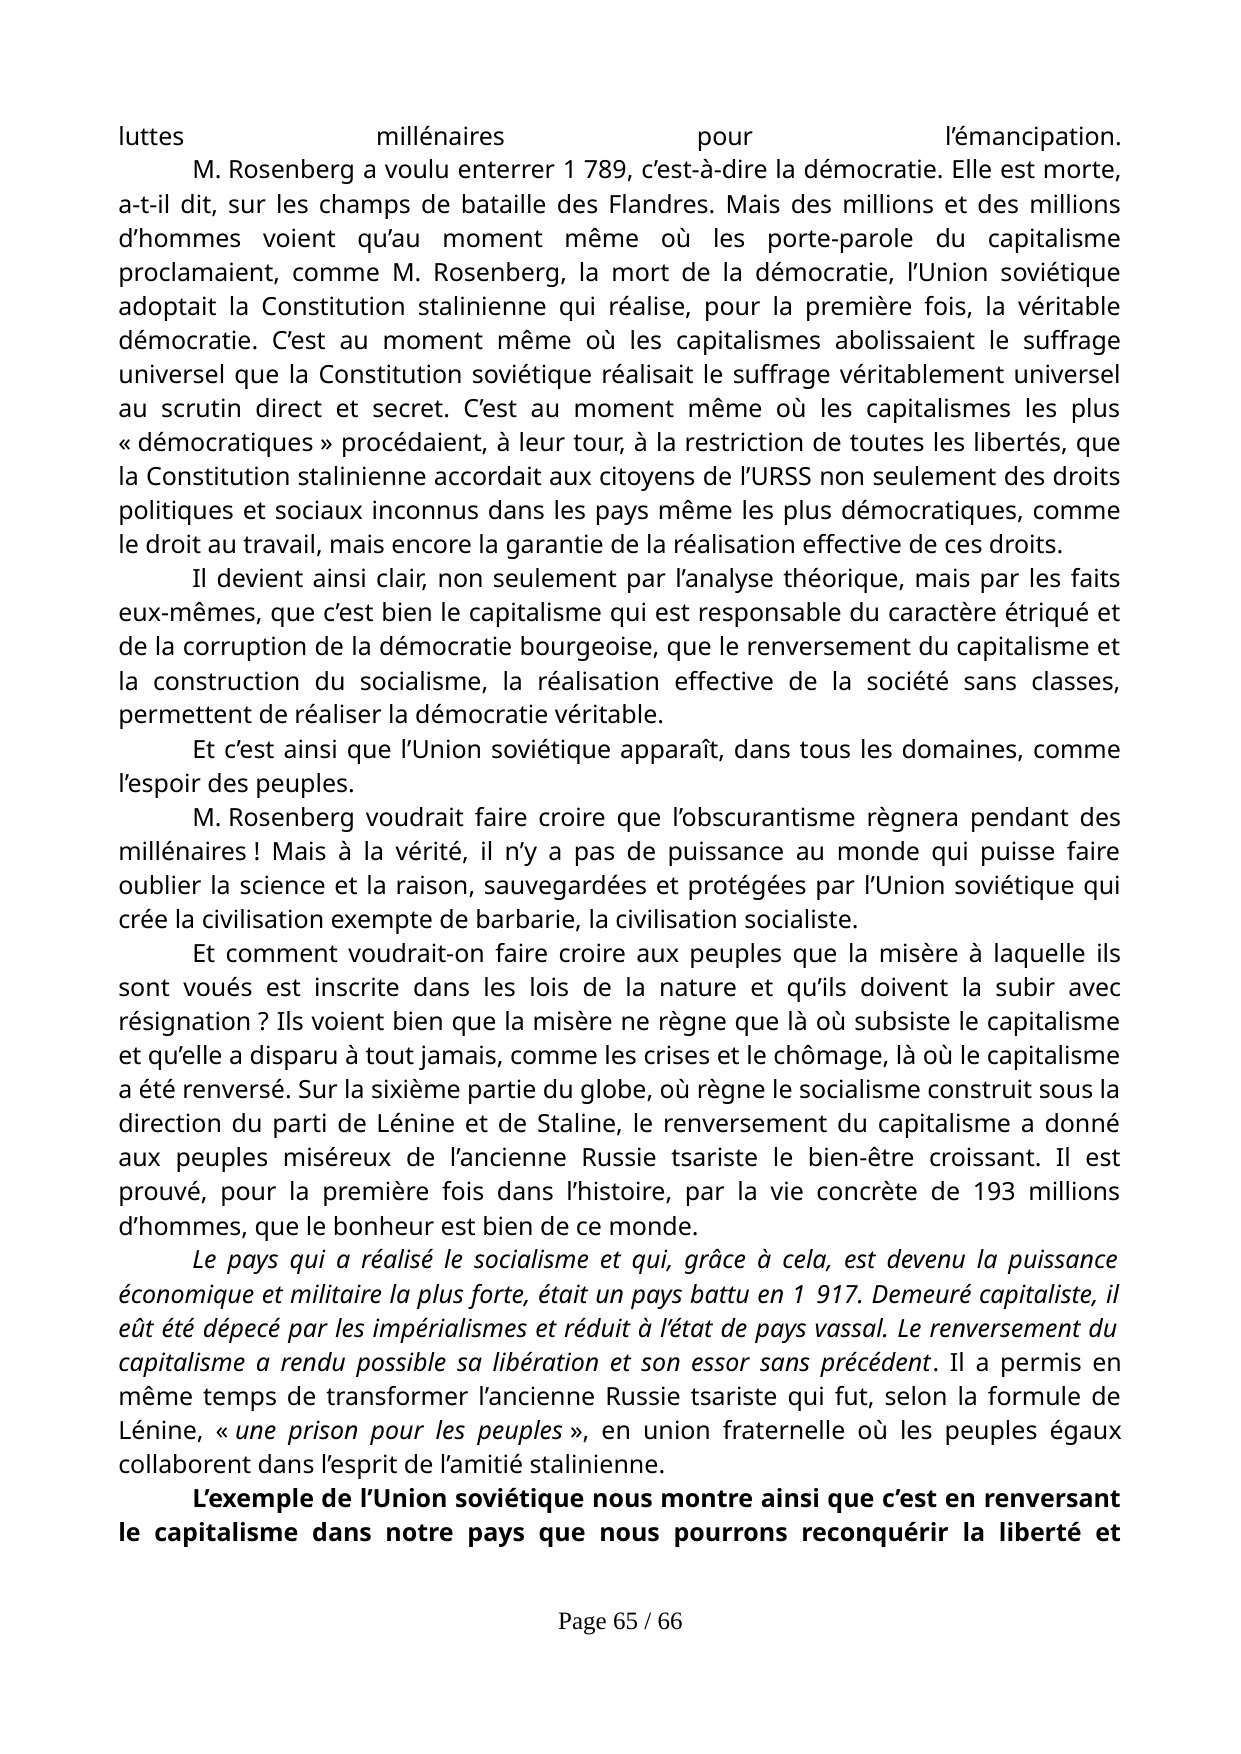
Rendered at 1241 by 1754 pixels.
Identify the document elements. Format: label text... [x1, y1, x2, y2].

text Il devient ainsi clair, non seulement par l’analyse théorique, mais par les faits eux-mêmes, que c’est bien le capitalisme qui est responsable du caractère étriqué et de la corruption de la démocratie bourgeoise, que le renversement du capitalisme et la construction du socialisme, la réalisation effective de la société sans classes, permettent de réaliser la démocratie véritable. [118, 561, 1122, 731]
text Le pays qui a réalisé le socialisme et qui, grâce à cela, est devenu la puissance économique et militaire la plus forte, était un pays battu en 1 917. Demeuré capitaliste, il eût été dépecé par les impérialismes et réduit à l’état de pays vassal. Le renversement du capitalisme a rendu possible sa libération et son essor sans précédent. Il a permis en même temps de transformer l’ancienne Russie tsariste qui fut, selon la formule de Lénine, « une prison pour les peuples », en union fraternelle où les peuples égaux collaborent dans l’esprit de l’amitié stalinienne. [118, 1242, 1122, 1481]
text M. Rosenberg voudrait faire croire que l’obscurantisme règnera pendant des millénaires ! Mais à la vérité, il n’y a pas de puissance au monde qui puisse faire oublier la science et la raison, sauvegardées et protégées par l’Union soviétique qui crée la civilisation exempte de barbarie, la civilisation socialiste. [118, 799, 1122, 936]
text L’exemple de l’Union soviétique nous montre ainsi que c’est en renversant le capitalisme dans notre pays que nous pourrons reconquérir la liberté et [118, 1481, 1122, 1549]
text Et comment voudrait-on faire croire aux peuples que la misère à laquelle ils sont voués est inscrite dans les lois de la nature et qu’ils doivent la subir avec résignation ? Ils voient bien que la misère ne règne que là où subsiste le capitalisme et qu’elle a disparu à tout jamais, comme les crises et le chômage, là où le capitalisme a été renversé. Sur la sixième partie du globe, où règne le socialisme construit sous la direction du parti de Lénine et de Staline, le renversement du capitalisme a donné aux peuples miséreux de l’ancienne Russie tsariste le bien-être croissant. Il est prouvé, pour la première fois dans l’histoire, par la vie concrète de 193 millions d’hommes, que le bonheur est bien de ce monde. [118, 936, 1122, 1242]
text Et c’est ainsi que l’Union soviétique apparaît, dans tous les domaines, comme l’espoir des peuples. [118, 731, 1122, 799]
text luttes millénaires pour l’émancipation. M. Rosenberg a voulu enterrer 1 789, c’est-à-dire la démocratie. Elle est morte, a-t-il dit, sur les champs de bataille des Flandres. Mais des millions et des millions d’hommes voient qu’au moment même où les porte-parole du capitalisme proclamaient, comme M. Rosenberg, la mort de la démocratie, l’Union soviétique adoptait la Constitution stalinienne qui réalise, pour la première fois, la véritable démocratie. C’est au moment même où les capitalismes abolissaient le suffrage universel que la Constitution soviétique réalisait le suffrage véritablement universel au scrutin direct et secret. C’est au moment même où les capitalismes les plus « démocratiques » procédaient, à leur tour, à la restriction de toutes les libertés, que la Constitution stalinienne accordait aux citoyens de l’URSS non seulement des droits politiques et sociaux inconnus dans les pays même les plus démocratiques, comme le droit au travail, mais encore la garantie de la réalisation effective de ces droits. [118, 118, 1122, 561]
